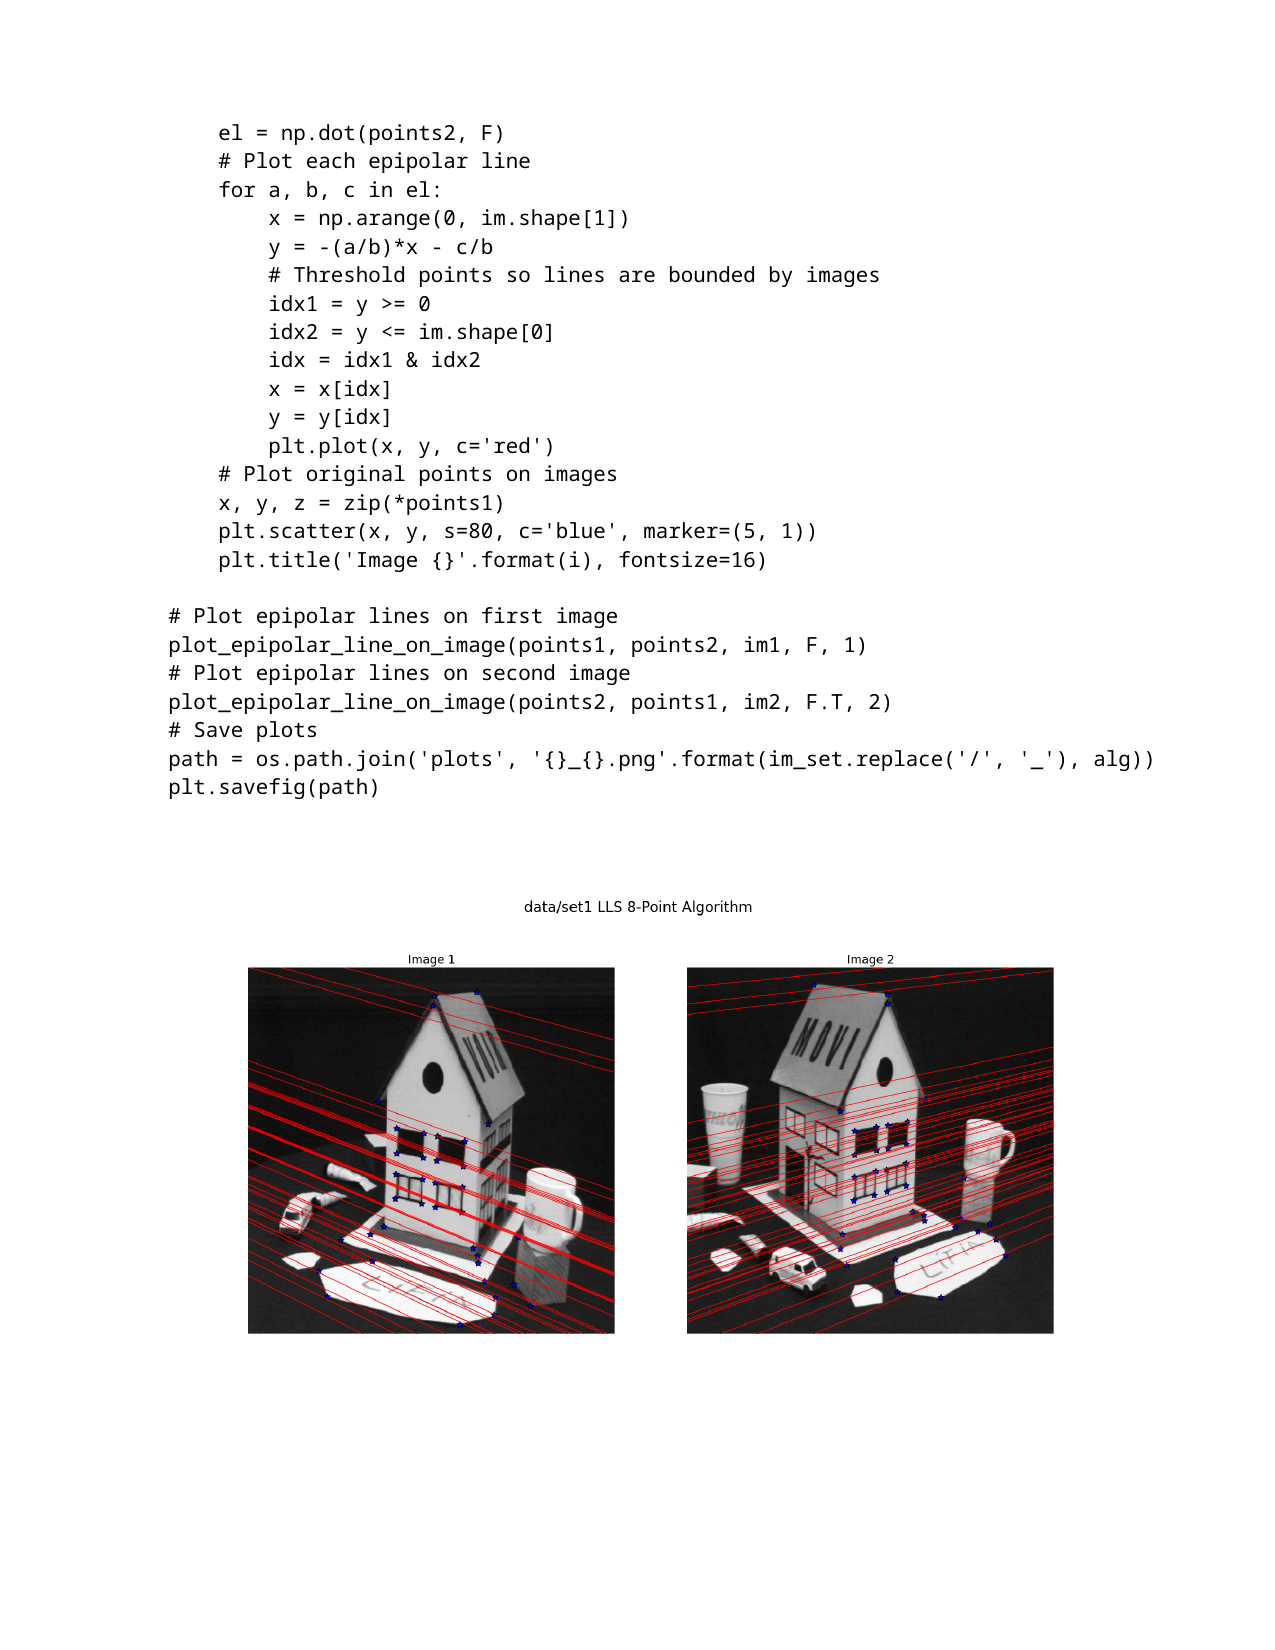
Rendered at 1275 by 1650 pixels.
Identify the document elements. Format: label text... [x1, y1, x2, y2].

text x, y, z = zip(*points1) [118, 488, 1157, 516]
text plt.savefig(path) [118, 772, 1157, 801]
text x = np.arange(0, im.shape[1]) [118, 203, 1157, 232]
text for a, b, c in el: [118, 175, 1157, 203]
text y = -(a/b)*x - c/b [118, 232, 1157, 260]
text idx2 = y <= im.shape[0] [118, 317, 1157, 346]
text path = os.path.join('plots', '{}_{}.png'.format(im_set.replace('/', '_'), alg)) [118, 744, 1157, 772]
text plt.scatter(x, y, s=80, c='blue', marker=(5, 1)) [118, 516, 1157, 545]
text # Plot original points on images [118, 459, 1157, 488]
text # Threshold points so lines are bounded by images [118, 260, 1157, 289]
text el = np.dot(points2, F) [118, 118, 1157, 147]
picture [118, 891, 1157, 1411]
text plot_epipolar_line_on_image(points2, points1, im2, F.T, 2) [118, 687, 1157, 715]
text idx = idx1 & idx2 [118, 346, 1157, 374]
text # Plot epipolar lines on second image [118, 658, 1157, 687]
text plot_epipolar_line_on_image(points1, points2, im1, F, 1) [118, 630, 1157, 658]
text # Save plots [118, 715, 1157, 744]
text # Plot epipolar lines on first image [118, 602, 1157, 630]
text x = x[idx] [118, 374, 1157, 402]
text plt.title('Image {}'.format(i), fontsize=16) [118, 545, 1157, 573]
text plt.plot(x, y, c='red') [118, 431, 1157, 459]
text y = y[idx] [118, 402, 1157, 431]
text idx1 = y >= 0 [118, 289, 1157, 317]
text # Plot each epipolar line [118, 147, 1157, 175]
